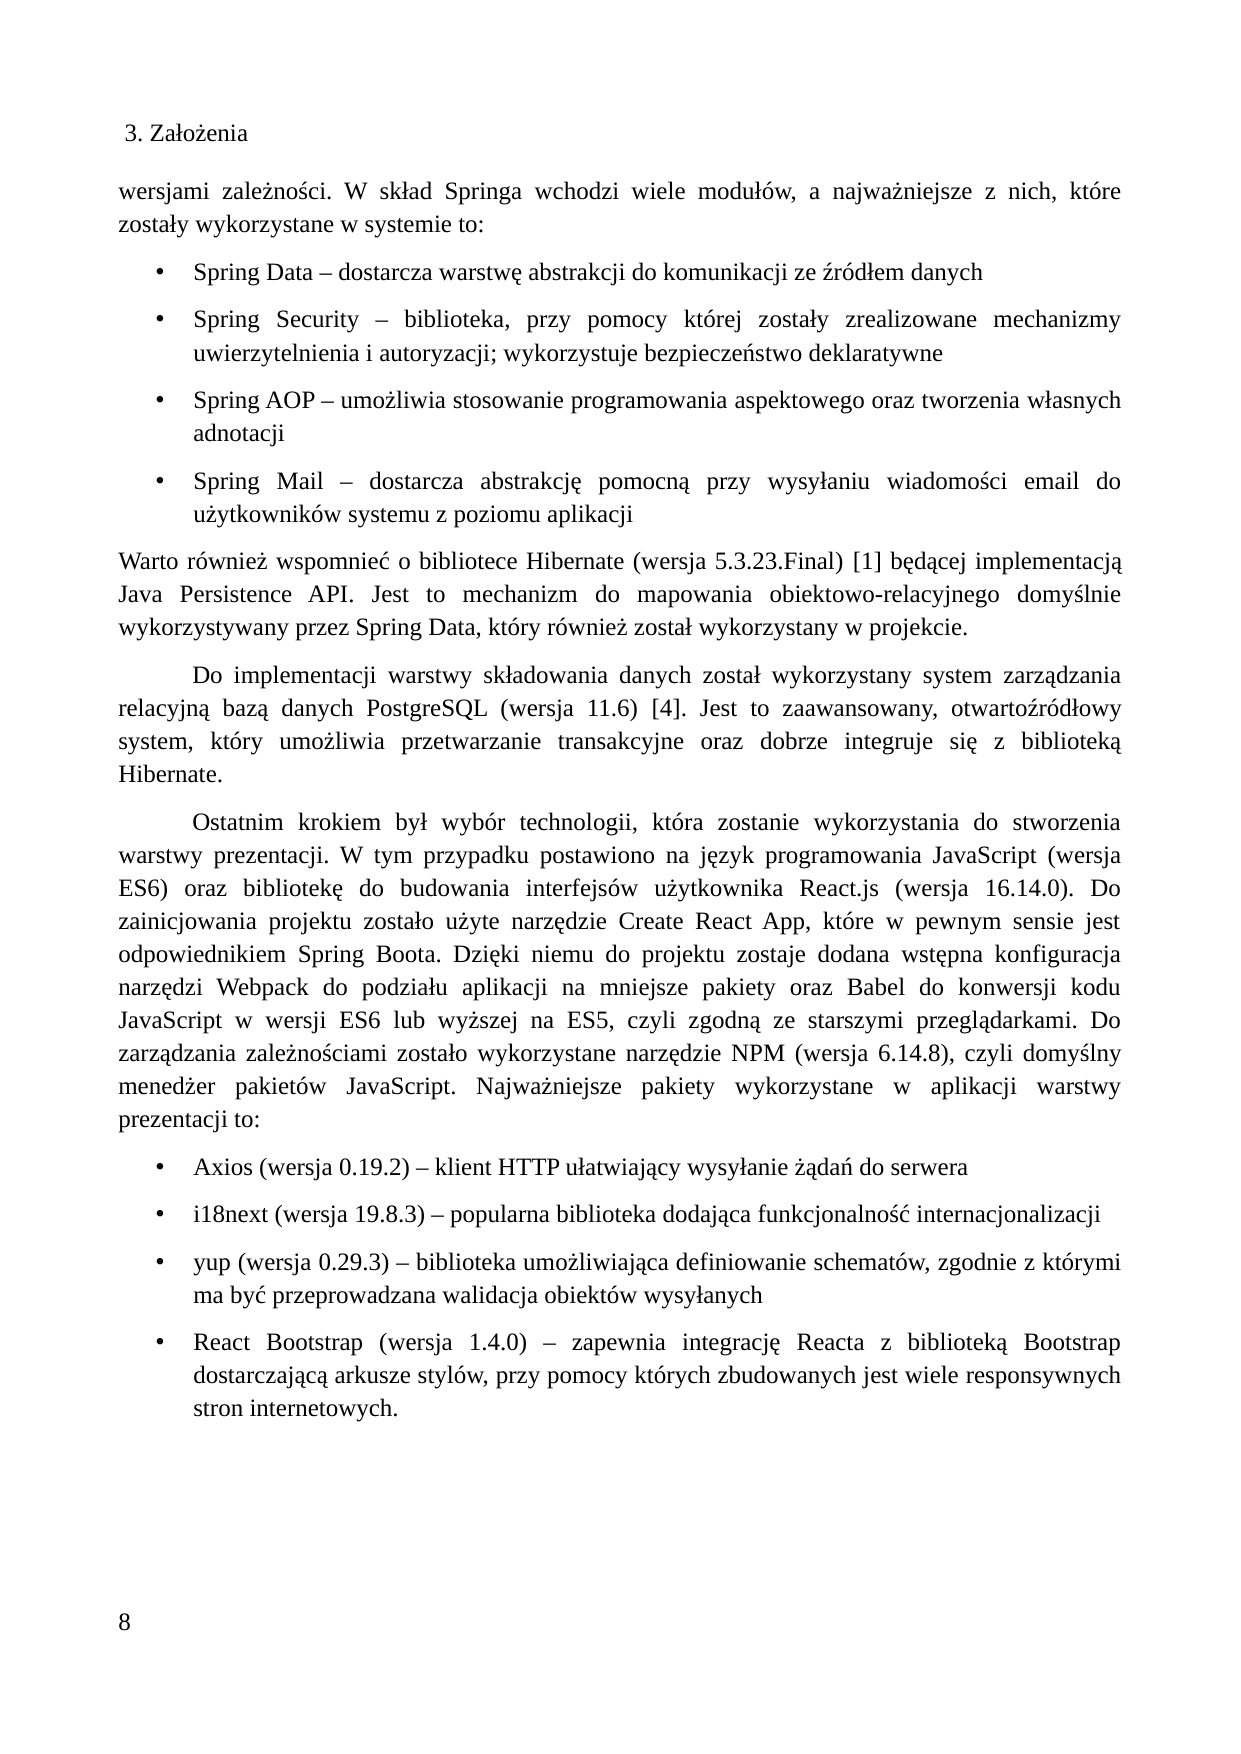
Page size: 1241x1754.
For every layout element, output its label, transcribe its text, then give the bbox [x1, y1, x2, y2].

list Spring Security – biblioteka, przy pomocy której zostały zrealizowane mechanizmy uwierzytelnienia i autoryzacji; wykorzystuje bezpieczeństwo deklaratywne [156, 304, 1122, 366]
list Spring Mail – dostarcza abstrakcję pomocną przy wysyłaniu wiadomości email do użytkowników systemu z poziomu aplikacji [156, 466, 1122, 528]
text wersjami zależności. W skład Springa wchodzi wiele modułów, a najważniejsze z nich, które zostały wykorzystane w systemie to: [118, 176, 1122, 238]
list React Bootstrap (wersja 1.4.0) – zapewnia integrację Reacta z biblioteką Bootstrap dostarczającą arkusze stylów, przy pomocy których zbudowanych jest wiele responsywnych stron internetowych. [156, 1327, 1122, 1422]
list yup (wersja 0.29.3) – biblioteka umożliwiająca definiowanie schematów, zgodnie z którymi ma być przeprowadzana walidacja obiektów wysyłanych [156, 1247, 1122, 1308]
list Axios (wersja 0.19.2) – klient HTTP ułatwiający wysyłanie żądań do serwera [156, 1152, 1122, 1180]
list Spring Data – dostarcza warstwę abstrakcji do komunikacji ze źródłem danych [156, 257, 1122, 286]
text Warto również wspomnieć o bibliotece Hibernate (wersja 5.3.23.Final) [1] będącej implementacją Java Persistence API. Jest to mechanizm do mapowania obiektowo-relacyjnego domyślnie wykorzystywany przez Spring Data, który również został wykorzystany w projekcie. [118, 546, 1122, 641]
list Spring AOP – umożliwia stosowanie programowania aspektowego oraz tworzenia własnych adnotacji [156, 385, 1122, 447]
text Do implementacji warstwy składowania danych został wykorzystany system zarządzania relacyjną bazą danych PostgreSQL (wersja 11.6) [4]. Jest to zaawansowany, otwartoźródłowy system, który umożliwia przetwarzanie transakcyjne oraz dobrze integruje się z biblioteką Hibernate. [118, 660, 1122, 788]
list i18next (wersja 19.8.3) – popularna biblioteka dodająca funkcjonalność internacjonalizacji [156, 1199, 1122, 1228]
text Ostatnim krokiem był wybór technologii, która zostanie wykorzystania do stworzenia warstwy prezentacji. W tym przypadku postawiono na język programowania JavaScript (wersja ES6) oraz bibliotekę do budowania interfejsów użytkownika React.js (wersja 16.14.0). Do zainicjowania projektu zostało użyte narzędzie Create React App, które w pewnym sensie jest odpowiednikiem Spring Boota. Dzięki niemu do projektu zostaje dodana wstępna konfiguracja narzędzi Webpack do podziału aplikacji na mniejsze pakiety oraz Babel do konwersji kodu JavaScript w wersji ES6 lub wyższej na ES5, czyli zgodną ze starszymi przeglądarkami. Do zarządzania zależnościami zostało wykorzystane narzędzie NPM (wersja 6.14.8), czyli domyślny menedżer pakietów JavaScript. Najważniejsze pakiety wykorzystane w aplikacji warstwy prezentacji to: [118, 807, 1122, 1133]
